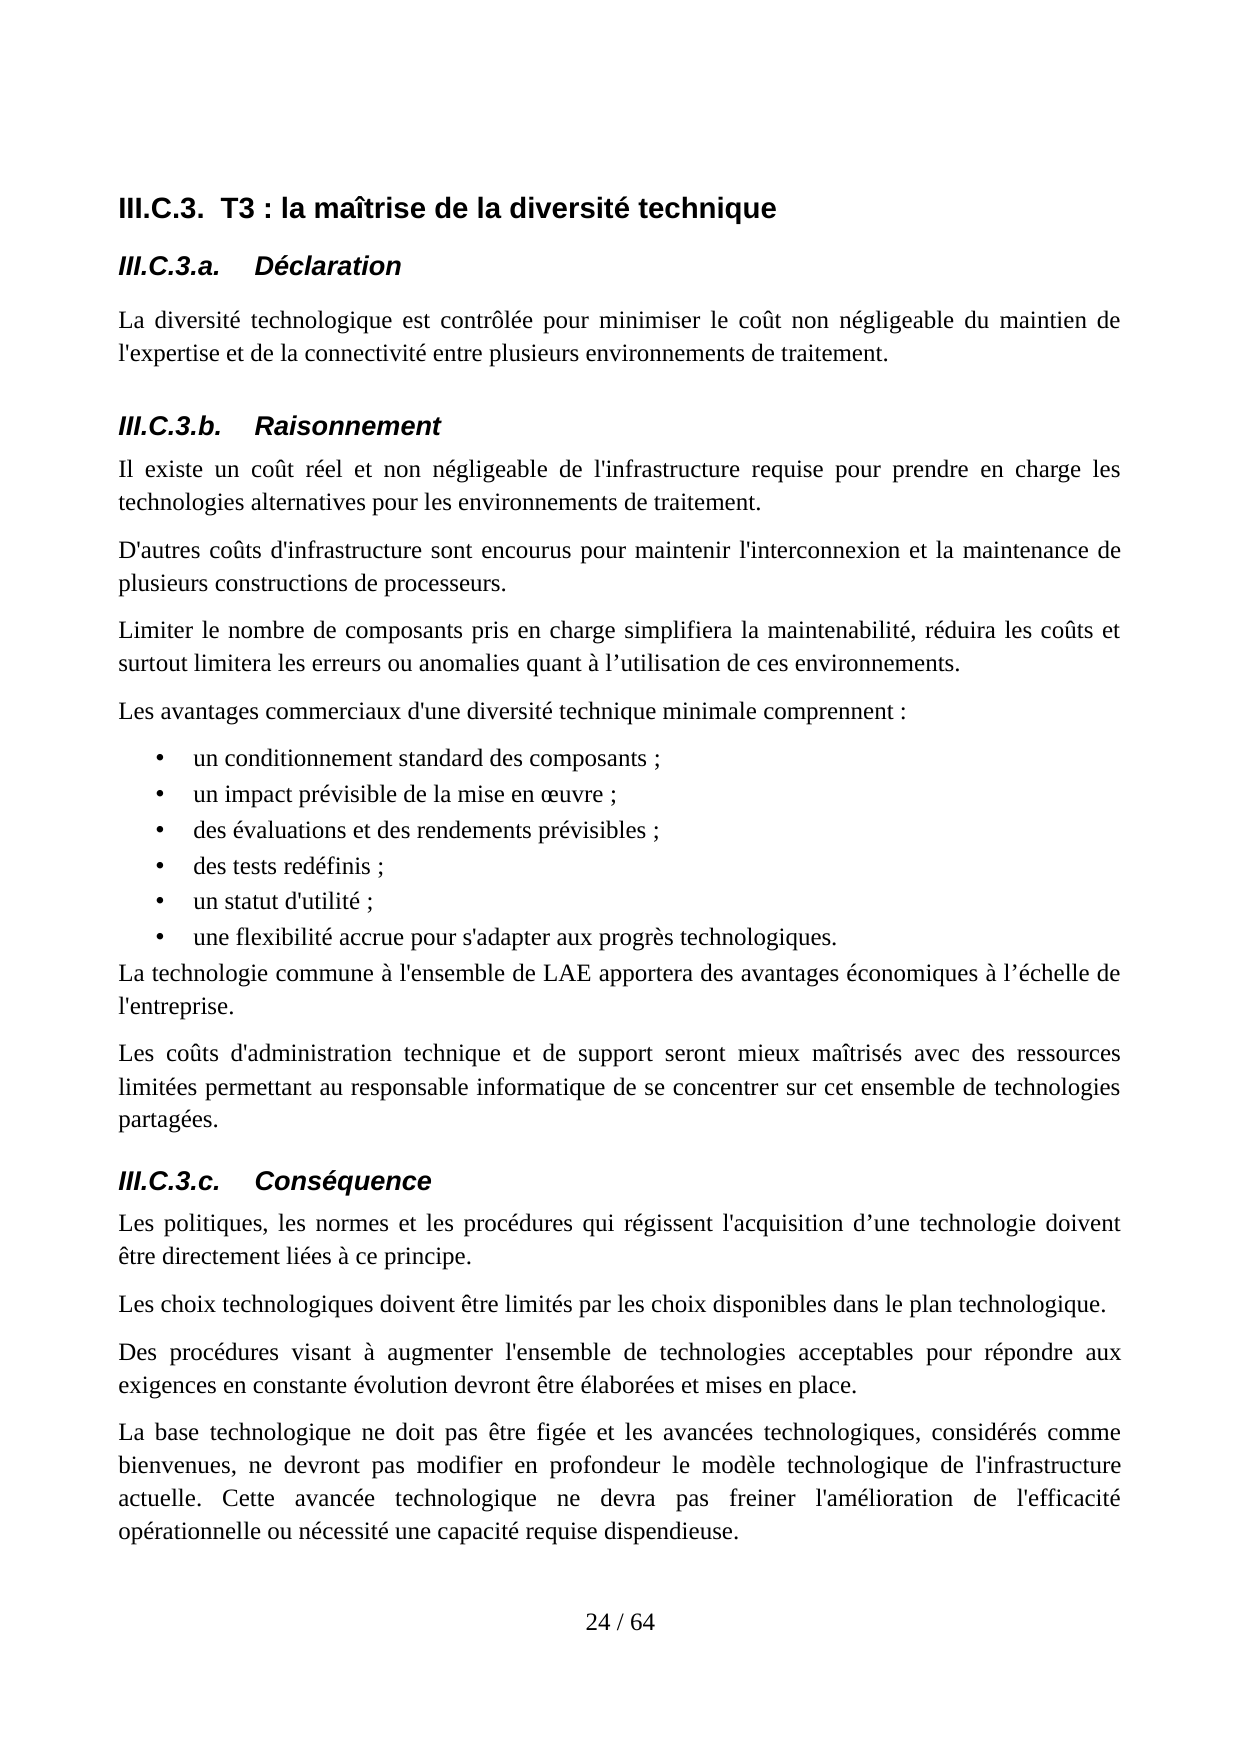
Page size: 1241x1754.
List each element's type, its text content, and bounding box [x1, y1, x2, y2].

text La technologie commune à l'ensemble de LAE apportera des avantages économiques à l’échelle de l'entreprise. [118, 958, 1122, 1020]
subtitle Raisonnement [118, 410, 1122, 442]
list un impact prévisible de la mise en œuvre ; [156, 779, 1122, 808]
text La base technologique ne doit pas être figée et les avancées technologiques, considérés comme bienvenues, ne devront pas modifier en profondeur le modèle technologique de l'infrastructure actuelle. Cette avancée technologique ne devra pas freiner l'amélioration de l'efficacité opérationnelle ou nécessité une capacité requise dispendieuse. [118, 1417, 1122, 1545]
list des évaluations et des rendements prévisibles ; [156, 815, 1122, 844]
subtitle T3 : la maîtrise de la diversité technique [118, 191, 1122, 225]
text Les choix technologiques doivent être limités par les choix disponibles dans le plan technologique. [118, 1289, 1122, 1318]
list un conditionnement standard des composants ; [156, 743, 1122, 772]
text Les avantages commerciaux d'une diversité technique minimale comprennent : [118, 696, 1122, 725]
text La diversité technologique est contrôlée pour minimiser le coût non négligeable du maintien de l'expertise et de la connectivité entre plusieurs environnements de traitement. [118, 305, 1122, 367]
subtitle Déclaration [118, 250, 1122, 281]
text Les coûts d'administration technique et de support seront mieux maîtrisés avec des ressources limitées permettant au responsable informatique de se concentrer sur cet ensemble de technologies partagées. [118, 1038, 1122, 1133]
list des tests redéfinis ; [156, 851, 1122, 879]
list un statut d'utilité ; [156, 886, 1122, 915]
text D'autres coûts d'infrastructure sont encourus pour maintenir l'interconnexion et la maintenance de plusieurs constructions de processeurs. [118, 535, 1122, 596]
list une flexibilité accrue pour s'adapter aux progrès technologiques. [156, 922, 1122, 951]
subtitle Conséquence [118, 1165, 1122, 1196]
text Limiter le nombre de composants pris en charge simplifiera la maintenabilité, réduira les coûts et surtout limitera les erreurs ou anomalies quant à l’utilisation de ces environnements. [118, 615, 1122, 677]
text Des procédures visant à augmenter l'ensemble de technologies acceptables pour répondre aux exigences en constante évolution devront être élaborées et mises en place. [118, 1337, 1122, 1398]
text Il existe un coût réel et non négligeable de l'infrastructure requise pour prendre en charge les technologies alternatives pour les environnements de traitement. [118, 454, 1122, 516]
text Les politiques, les normes et les procédures qui régissent l'acquisition d’une technologie doivent être directement liées à ce principe. [118, 1208, 1122, 1270]
